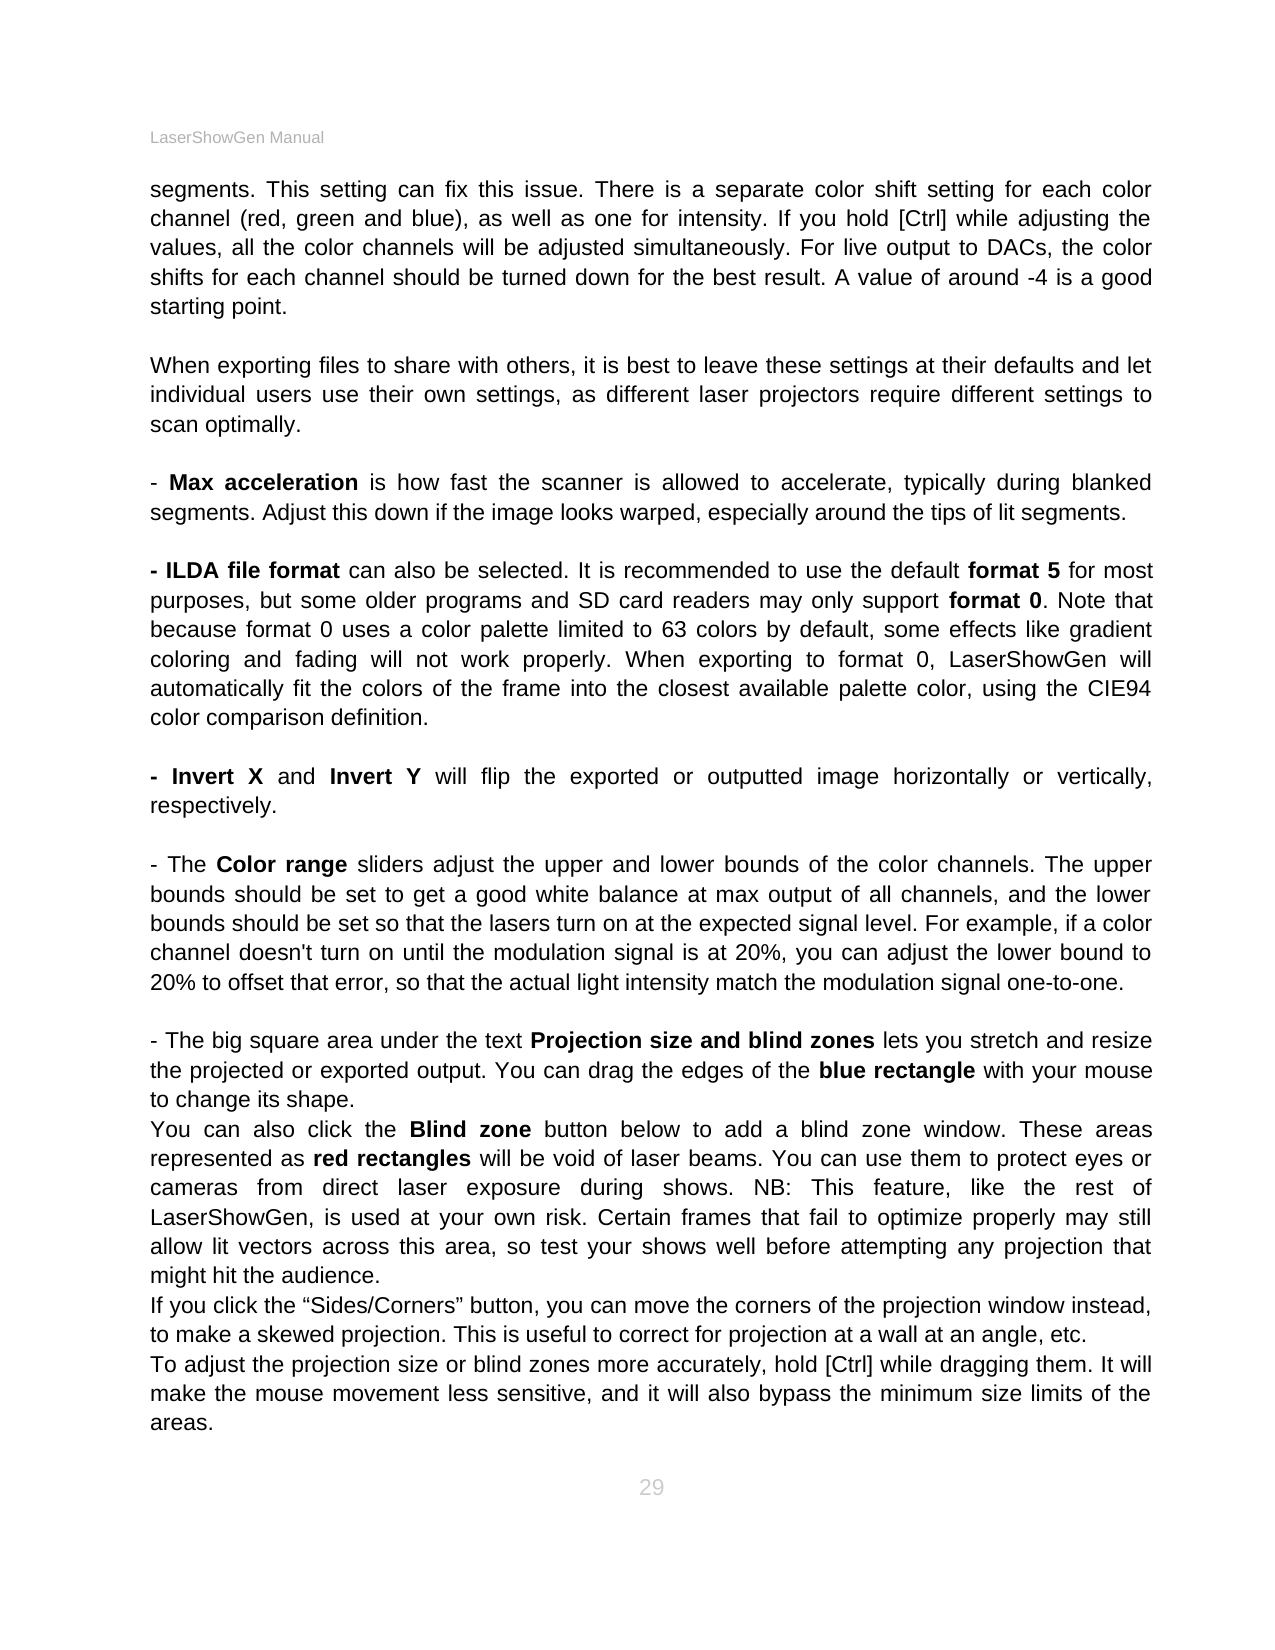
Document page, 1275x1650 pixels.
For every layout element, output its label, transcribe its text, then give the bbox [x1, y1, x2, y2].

text You can also click the Blind zone button below to add a blind zone window. These areas represented as red rectangles will be void of laser beams. You can use them to protect eyes or cameras from direct laser exposure during shows. NB: This feature, like the rest of LaserShowGen, is used at your own risk. Certain frames that fail to optimize properly may still allow lit vectors across this area, so test your shows well before attempting any projection that might hit the audience. [150, 1116, 1153, 1289]
text - Max acceleration is how fast the scanner is allowed to accelerate, typically during blanked segments. Adjust this down if the image looks warped, especially around the tips of lit segments. [150, 470, 1153, 525]
text - The big square area under the text Projection size and blind zones lets you stretch and resize the projected or exported output. You can drag the edges of the blue rectangle with your mouse to change its shape. [150, 1028, 1153, 1112]
text To adjust the projection size or blind zones more accurately, hold [Ctrl] while dragging them. It will make the mouse movement less sensitive, and it will also bypass the minimum size limits of the areas. [150, 1351, 1153, 1436]
text - The Color range sliders adjust the upper and lower bounds of the color channels. The upper bounds should be set to get a good white balance at max output of all channels, and the lower bounds should be set so that the lasers turn on at the expected signal level. For example, if a color channel doesn't turn on until the modulation signal is at 20%, you can adjust the lower bound to 20% to offset that error, so that the actual light intensity match the modulation signal one-to-one. [150, 852, 1153, 995]
text If you click the “Sides/Corners” button, you can move the corners of the projection window instead, to make a skewed projection. This is useful to correct for projection at a wall at an angle, etc. [150, 1292, 1153, 1347]
text segments. This setting can fix this issue. There is a separate color shift setting for each color channel (red, green and blue), as well as one for intensity. If you hold [Ctrl] while adjusting the values, all the color channels will be adjusted simultaneously. For live output to DACs, the color shifts for each channel should be turned down for the best result. A value of around -4 is a good starting point. [150, 176, 1153, 319]
text - Invert X and Invert Y will flip the exported or outputted image horizontally or vertically, respectively. [150, 764, 1153, 819]
text When exporting files to share with others, it is best to leave these settings at their defaults and let individual users use their own settings, as different laser projectors require different settings to scan optimally. [150, 352, 1153, 437]
text - ILDA file format can also be selected. It is recommended to use the default format 5 for most purposes, but some older programs and SD card readers may only support format 0. Note that because format 0 uses a color palette limited to 63 colors by default, some effects like gradient coloring and fading will not work properly. When exporting to format 0, LaserShowGen will automatically fit the colors of the frame into the closest available palette color, using the CIE94 color comparison definition. [150, 558, 1153, 731]
